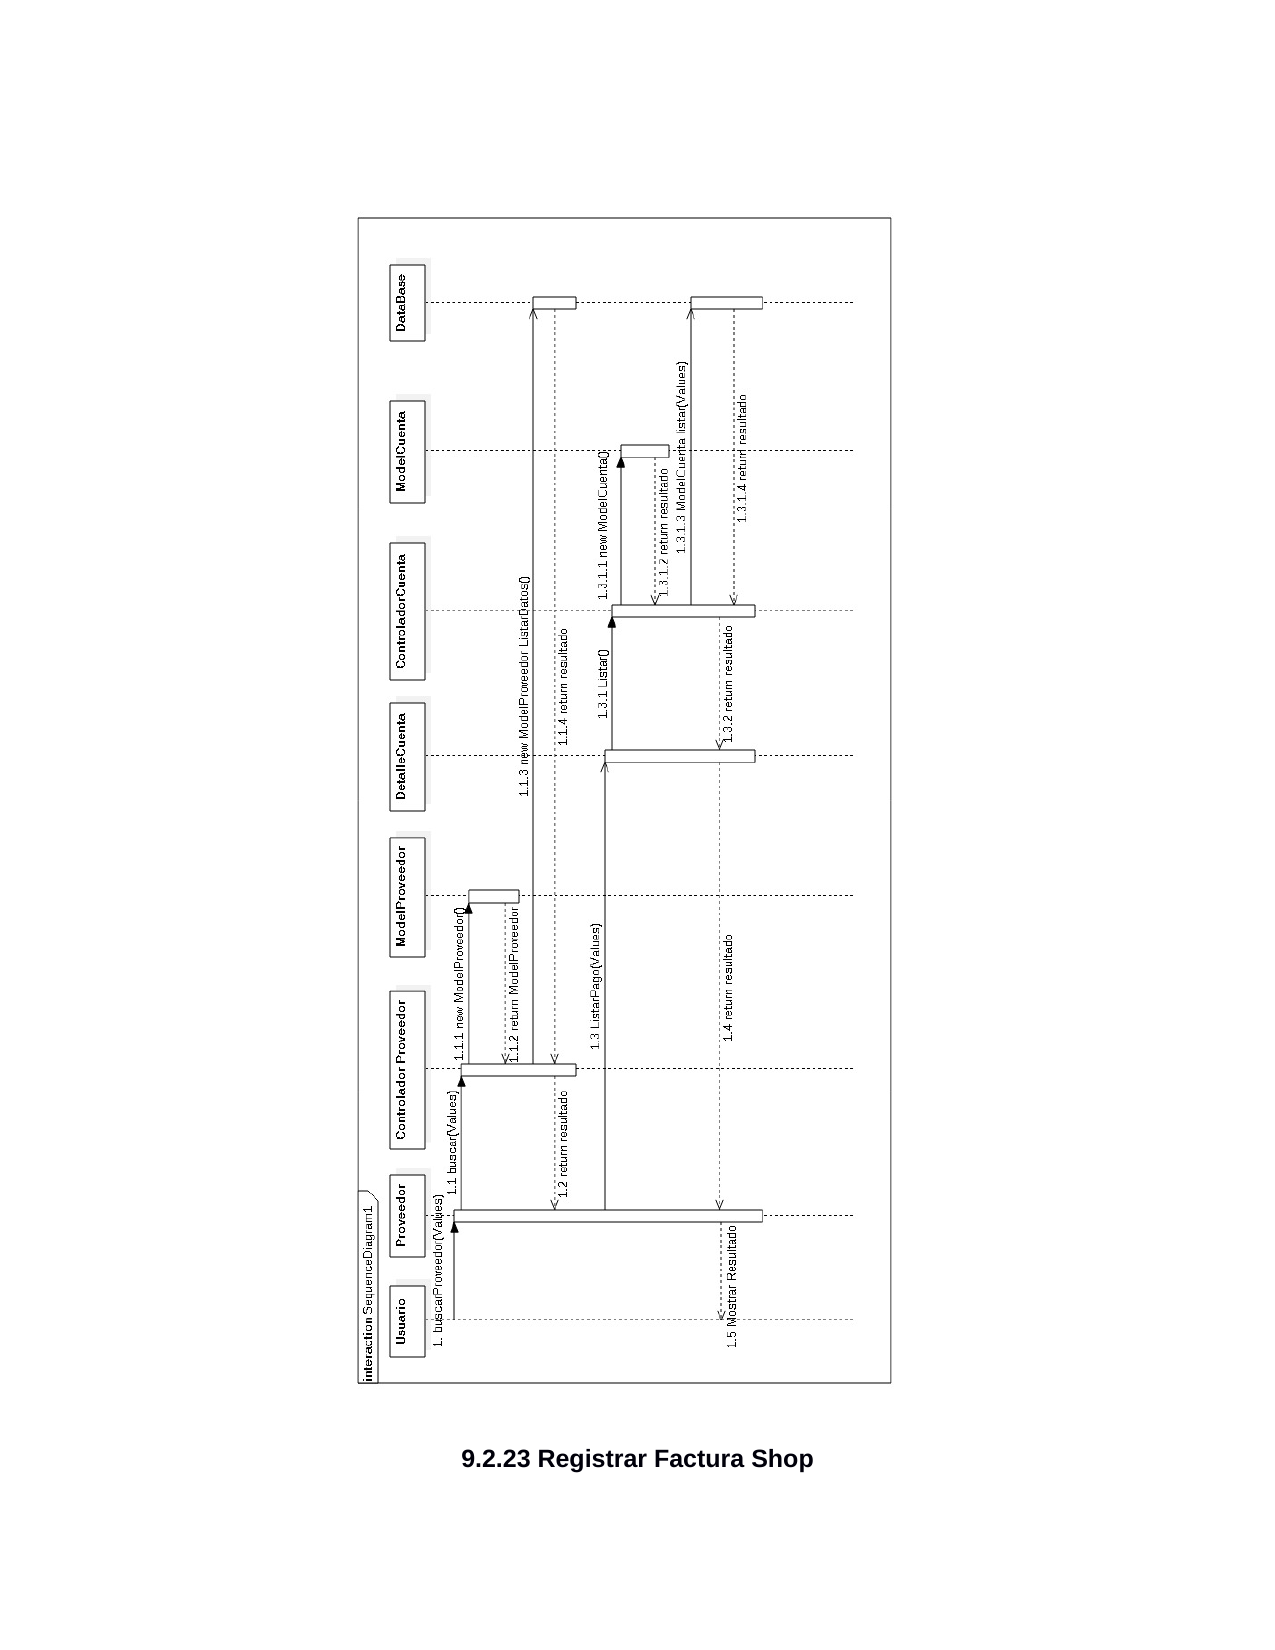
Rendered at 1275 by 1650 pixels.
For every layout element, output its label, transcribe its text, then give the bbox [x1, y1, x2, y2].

text 9.2.23 Registrar Factura Shop [177, 1443, 1098, 1473]
picture [349, 179, 926, 1396]
